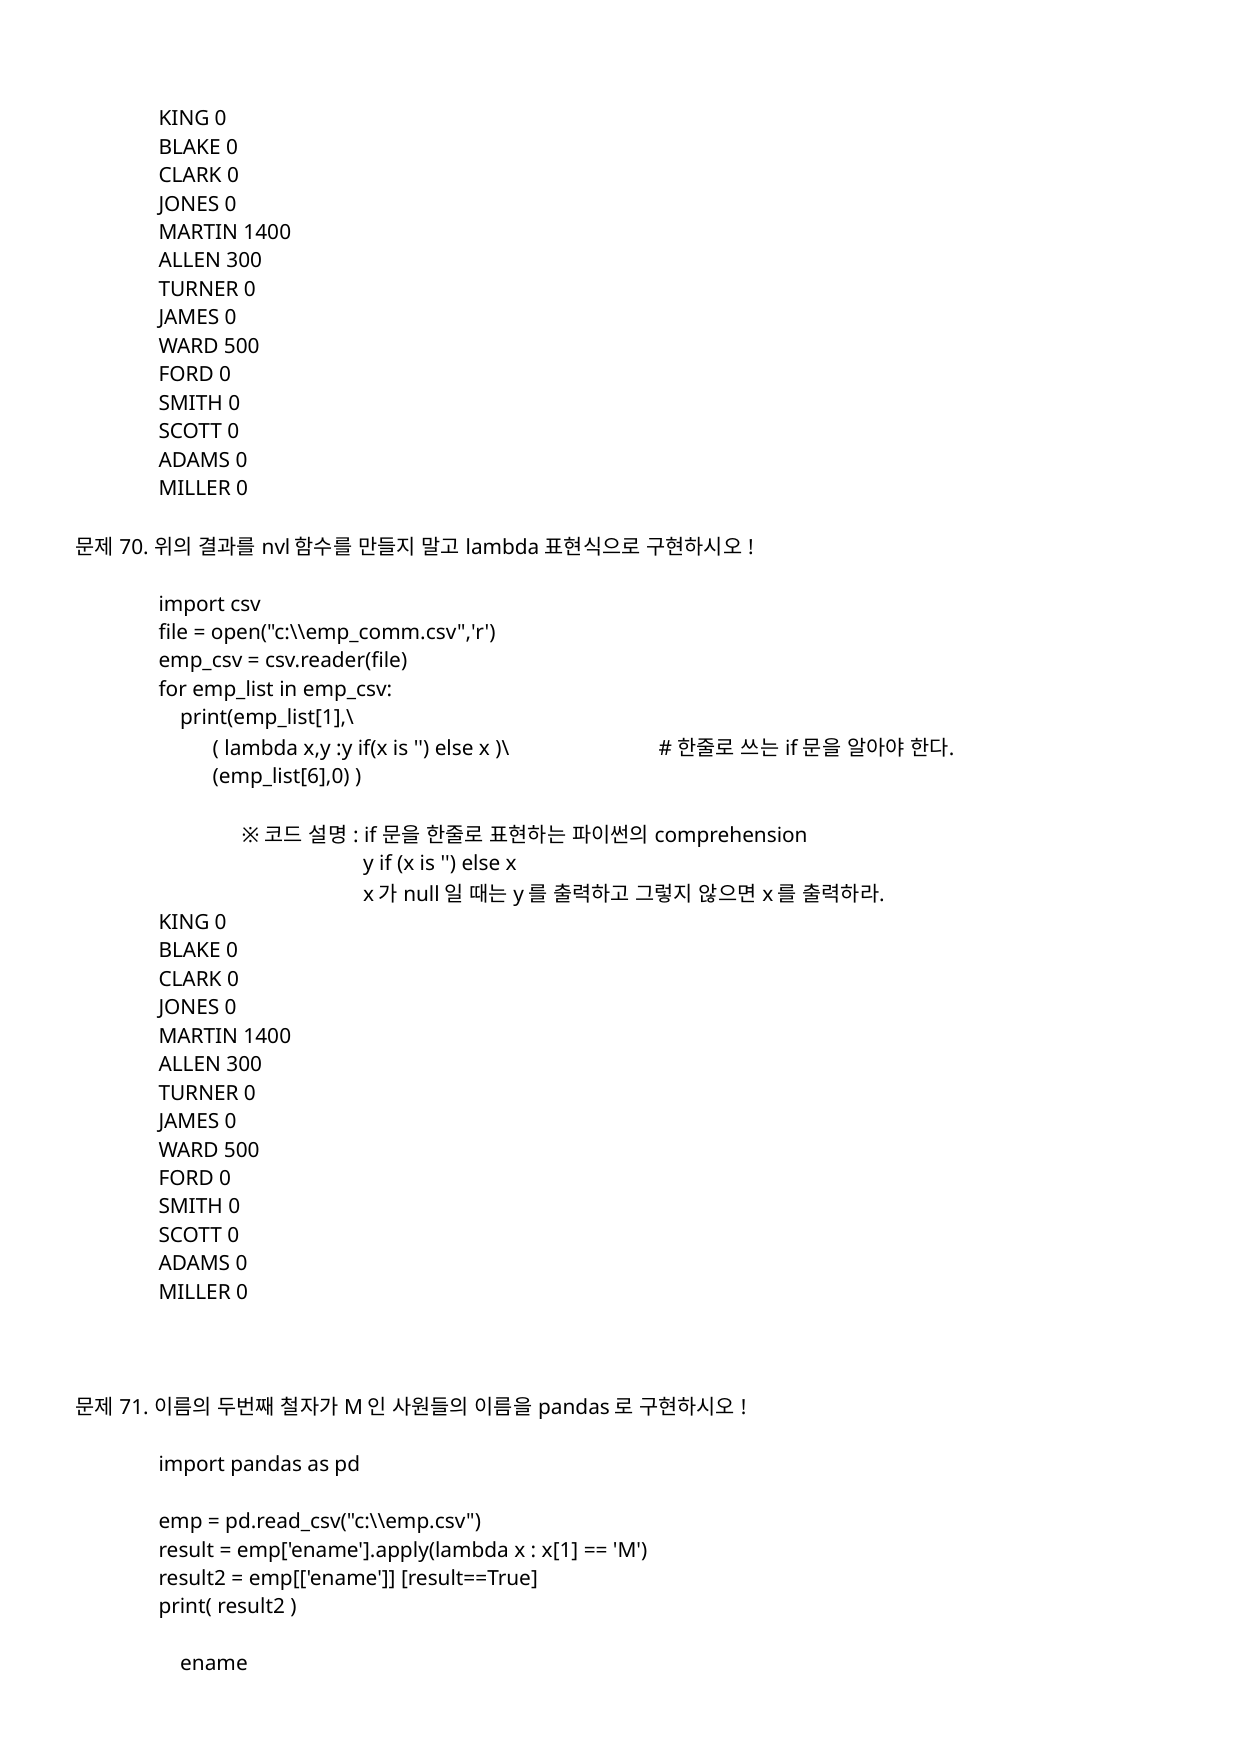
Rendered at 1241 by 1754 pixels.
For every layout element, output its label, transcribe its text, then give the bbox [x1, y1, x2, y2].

text WARD 500 [75, 331, 1165, 359]
text KING 0 [75, 907, 1165, 936]
text ADAMS 0 [75, 1248, 1165, 1277]
text SCOTT 0 [75, 416, 1165, 445]
text x가 null일 때는 y를 출력하고 그렇지 않으면 x를 출력하라. [75, 877, 1165, 907]
text CLARK 0 [75, 964, 1165, 992]
text FORD 0 [75, 1163, 1165, 1192]
text ALLEN 300 [75, 1049, 1165, 1078]
text JAMES 0 [75, 1106, 1165, 1135]
text CLARK 0 [75, 160, 1165, 189]
text SMITH 0 [75, 1192, 1165, 1220]
text 문제 71. 이름의 두번째 철자가 M인 사원들의 이름을 pandas로 구현하시오 ! [75, 1391, 1165, 1421]
text import csv [75, 589, 1165, 617]
text JONES 0 [75, 992, 1165, 1021]
text SCOTT 0 [75, 1220, 1165, 1248]
text for emp_list in emp_csv: [75, 674, 1165, 702]
text KING 0 [75, 103, 1165, 132]
text WARD 500 [75, 1135, 1165, 1163]
text SMITH 0 [75, 388, 1165, 416]
text BLAKE 0 [75, 132, 1165, 160]
text (emp_list[6],0) ) [75, 761, 1165, 790]
text ename [75, 1648, 1165, 1677]
text MILLER 0 [75, 473, 1165, 502]
text BLAKE 0 [75, 936, 1165, 964]
text JAMES 0 [75, 302, 1165, 331]
text print( result2 ) [75, 1592, 1165, 1620]
text FORD 0 [75, 359, 1165, 388]
text result = emp['ename'].apply(lambda x : x[1] == 'M') [75, 1535, 1165, 1563]
text import pandas as pd [75, 1449, 1165, 1478]
text ※ 코드 설명 : if 문을 한줄로 표현하는 파이썬의 comprehension [75, 818, 1165, 848]
text TURNER 0 [75, 274, 1165, 302]
text MILLER 0 [75, 1277, 1165, 1305]
text y if (x is '') else x [75, 848, 1165, 877]
text print(emp_list[1],\ [75, 702, 1165, 731]
text ALLEN 300 [75, 246, 1165, 274]
text result2 = emp[['ename']] [result==True] [75, 1563, 1165, 1592]
text 문제 70. 위의 결과를 nvl함수를 만들지 말고 lambda 표현식으로 구현하시오 ! [75, 530, 1165, 560]
text file = open("c:\\emp_comm.csv",'r') [75, 617, 1165, 646]
text ADAMS 0 [75, 445, 1165, 473]
text MARTIN 1400 [75, 217, 1165, 246]
text emp_csv = csv.reader(file) [75, 646, 1165, 674]
text JONES 0 [75, 189, 1165, 217]
text ( lambda x,y :y if(x is '') else x )\ # 한줄로 쓰는 if 문을 알아야 한다. [75, 731, 1165, 761]
text MARTIN 1400 [75, 1021, 1165, 1049]
text TURNER 0 [75, 1078, 1165, 1106]
text emp = pd.read_csv("c:\\emp.csv") [75, 1506, 1165, 1535]
